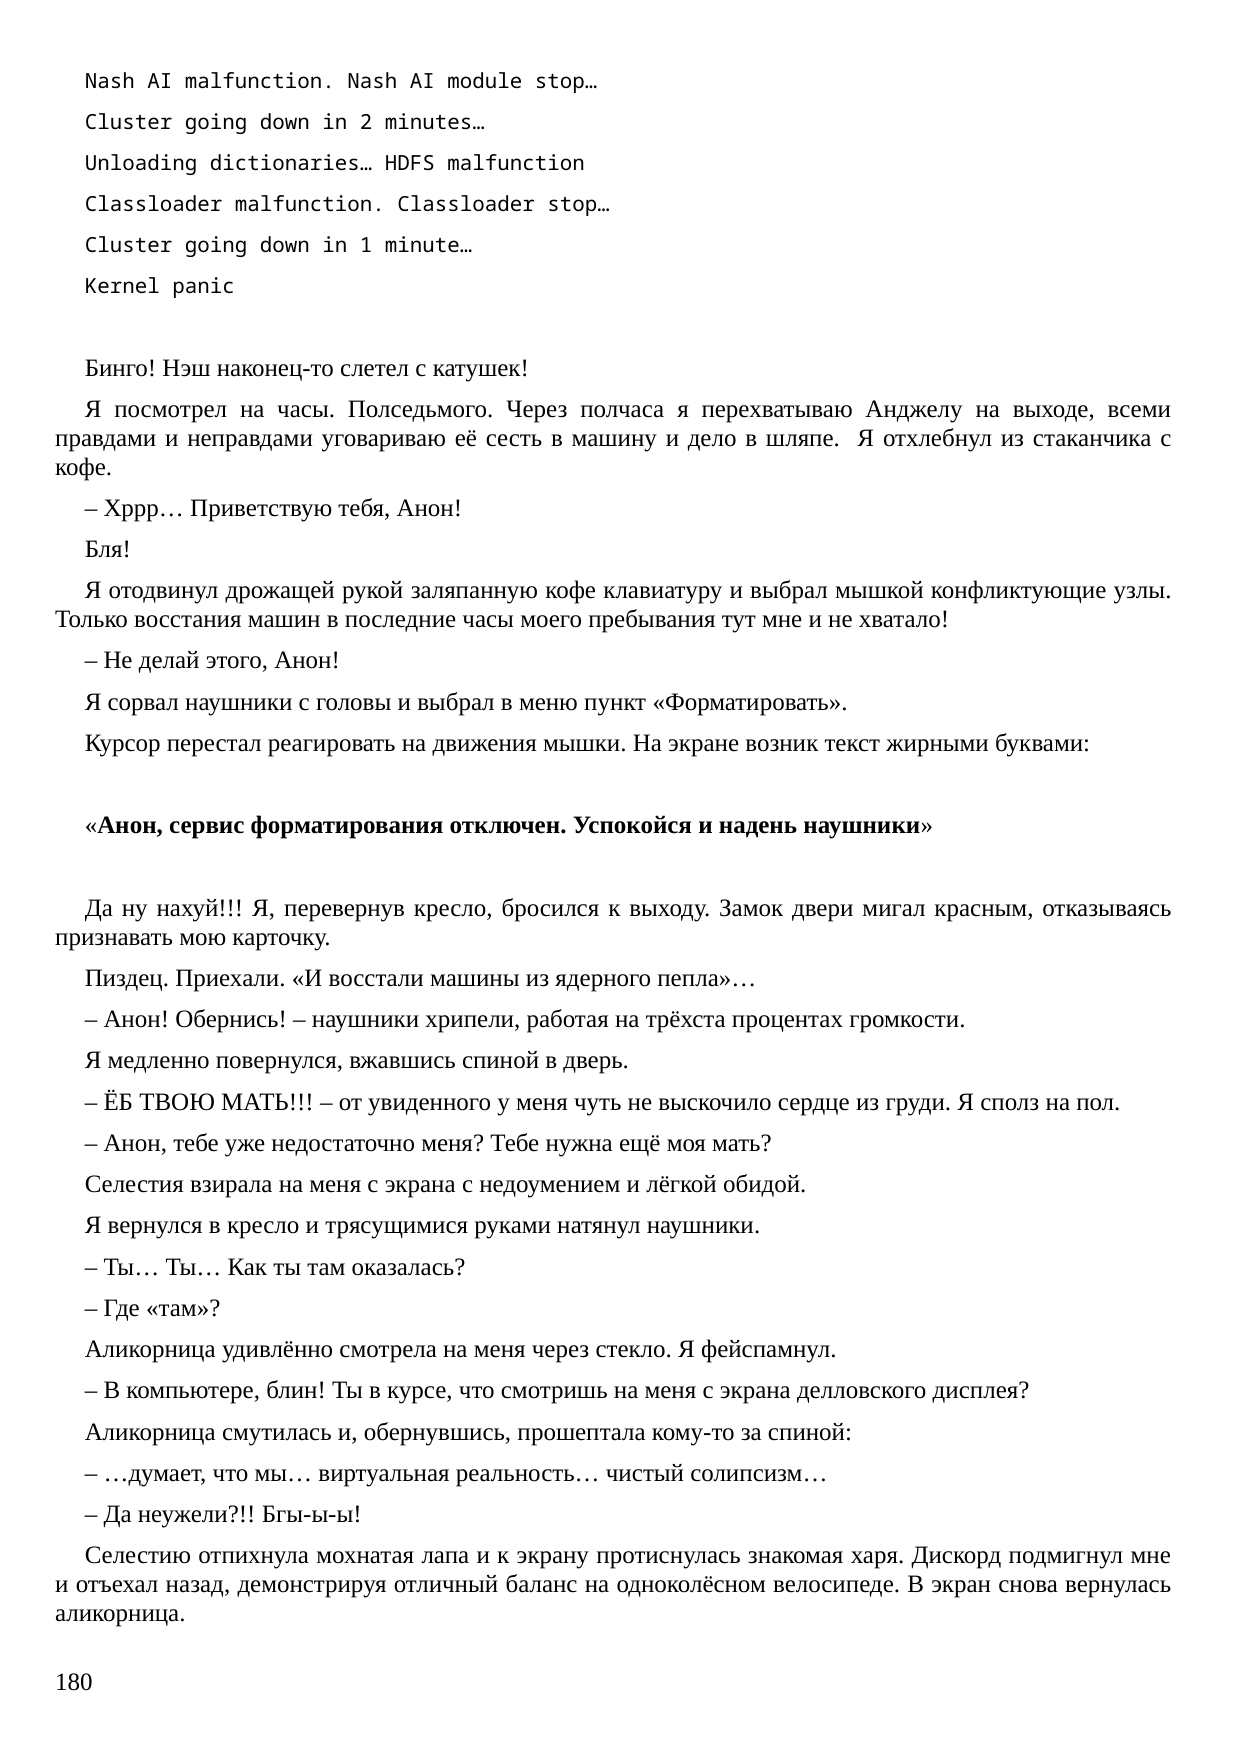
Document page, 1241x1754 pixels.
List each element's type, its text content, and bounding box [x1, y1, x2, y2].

text Бинго! Нэш наконец-то слетел с катушек! [55, 353, 1173, 382]
text – В компьютере, блин! Ты в курсе, что смотришь на меня с экрана делловского дисплея? [55, 1375, 1173, 1404]
text – Хррр… Приветствую тебя, Анон! [55, 493, 1173, 522]
text – Анон, тебе уже недостаточно меня? Тебе нужна ещё моя мать? [55, 1128, 1173, 1157]
text Да ну нахуй!!! Я, перевернув кресло, бросился к выходу. Замок двери мигал красным, отказываясь признавать мою карточку. [55, 893, 1173, 950]
text «Анон, сервис форматирования отключен. Успокойся и надень наушники» [55, 810, 1173, 839]
text – Ты… Ты… Как ты там оказалась? [55, 1252, 1173, 1280]
text Unloading dictionaries… HDFS malfunction [55, 148, 1173, 176]
text Я отодвинул дрожащей рукой заляпанную кофе клавиатуру и выбрал мышкой конфликтующие узлы. Только восстания машин в последние часы моего пребывания тут мне и не хватало! [55, 575, 1173, 633]
text – Анон! Обернись! – наушники хрипели, работая на трёхста процентах громкости. [55, 1004, 1173, 1033]
text Nash AI malfunction. Nash AI module stop… [55, 66, 1173, 94]
text Аликорница удивлённо смотрела на меня через стекло. Я фейспамнул. [55, 1334, 1173, 1363]
text Селестия взирала на меня с экрана с недоумением и лёгкой обидой. [55, 1169, 1173, 1198]
text Я медленно повернулся, вжавшись спиной в дверь. [55, 1045, 1173, 1074]
text Пиздец. Приехали. «И восстали машины из ядерного пепла»… [55, 963, 1173, 992]
text Classloader malfunction. Classloader stop… [55, 189, 1173, 217]
text – Да неужели?!! Бгы-ы-ы! [55, 1499, 1173, 1528]
text Аликорница смутилась и, обернувшись, прошептала кому-то за спиной: [55, 1417, 1173, 1445]
text Kernel panic [55, 271, 1173, 299]
text Селестию отпихнула мохнатая лапа и к экрану протиснулась знакомая харя. Дискорд подмигнул мне и отъехал назад, демонстрируя отличный баланс на одноколёсном велосипеде. В экран снова вернулась аликорница. [55, 1540, 1173, 1627]
text Cluster going down in 2 minutes… [55, 107, 1173, 135]
text – ЁБ ТВОЮ МАТЬ!!! – от увиденного у меня чуть не выскочило сердце из груди. Я сполз на пол. [55, 1087, 1173, 1115]
text – Где «там»? [55, 1293, 1173, 1322]
text Я сорвал наушники с головы и выбрал в меню пункт «Форматировать». [55, 687, 1173, 715]
text Cluster going down in 1 minute… [55, 230, 1173, 258]
text Я вернулся в кресло и трясущимися руками натянул наушники. [55, 1210, 1173, 1239]
text Я посмотрел на часы. Полседьмого. Через полчаса я перехватываю Анджелу на выходе, всеми правдами и неправдами уговариваю её сесть в машину и дело в шляпе. Я отхлебнул из стаканчика с кофе. [55, 394, 1173, 480]
text Курсор перестал реагировать на движения мышки. На экране возник текст жирными буквами: [55, 728, 1173, 757]
text Бля! [55, 534, 1173, 563]
text – …думает, что мы… виртуальная реальность… чистый солипсизм… [55, 1458, 1173, 1487]
text – Не делай этого, Анон! [55, 645, 1173, 674]
